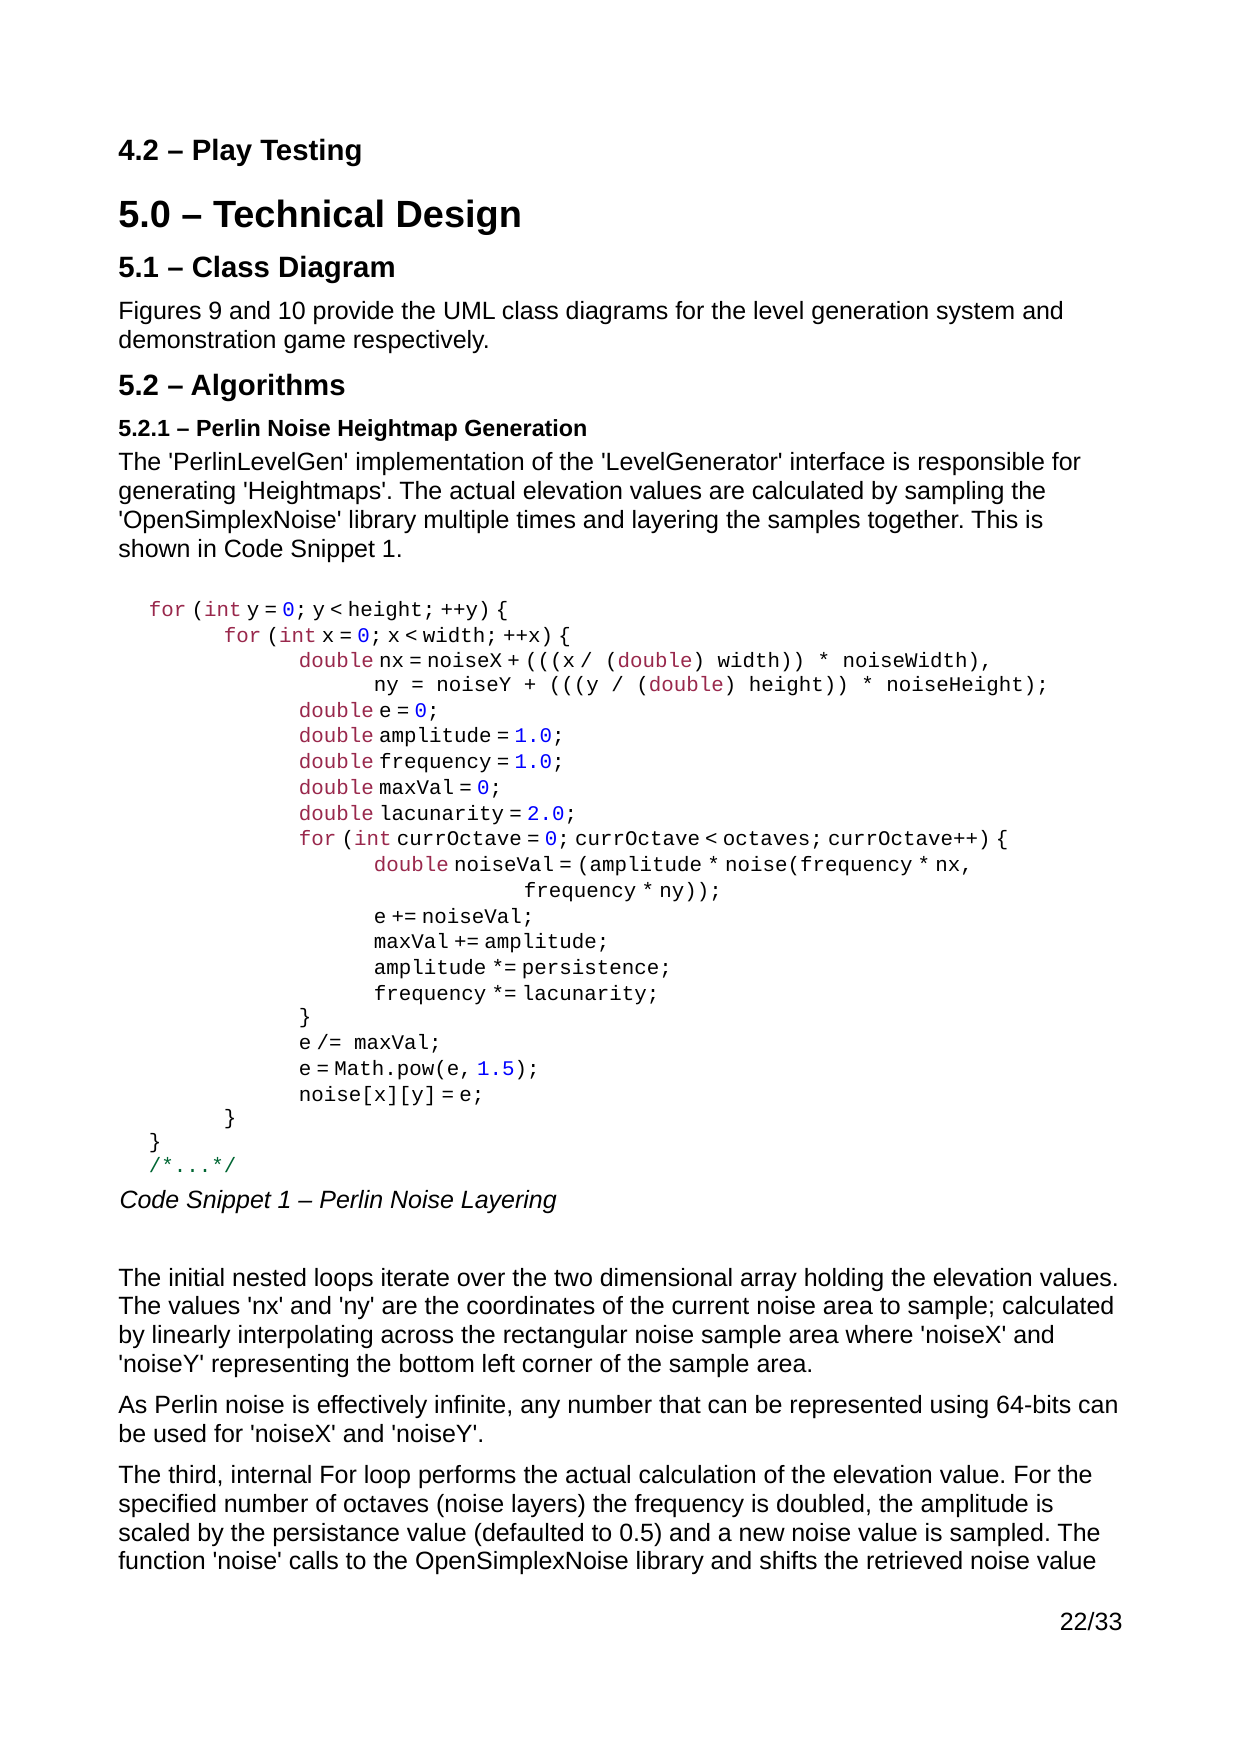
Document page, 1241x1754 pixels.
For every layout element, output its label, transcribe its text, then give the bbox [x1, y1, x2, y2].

text The 'PerlinLevelGen' implementation of the 'LevelGenerator' interface is responsible for generating 'Heightmaps'. The actual elevation values are calculated by sampling the 'OpenSimplexNoise' library multiple times and layering the samples together. This is shown in Code Snippet 1. [118, 447, 1122, 562]
subtitle 4.2 – Play Testing [118, 133, 1122, 166]
subtitle 5.2 – Algorithms [118, 368, 1122, 402]
subtitle 5.2.1 – Perlin Noise Heightmap Generation [118, 414, 1122, 441]
subtitle 5.0 – Technical Design [118, 191, 1122, 235]
text The third, internal For loop performs the actual calculation of the elevation value. For the specified number of octaves (noise layers) the frequency is doubled, the amplitude is scaled by the persistance value (defaulted to 0.5) and a new noise value is sampled. The function 'noise' calls to the OpenSimplexNoise library and shifts the retrieved noise value [118, 1460, 1122, 1575]
text The initial nested loops iterate over the two dimensional array holding the elevation values. The values 'nx' and 'ny' are the coordinates of the current noise area to sample; calculated by linearly interpolating across the rectangular noise sample area where 'noiseX' and 'noiseY' representing the bottom left corner of the sample area. [118, 1262, 1122, 1377]
text Code Snippet 1 – Perlin Noise Layering [119, 609, 1115, 1214]
subtitle 5.1 – Class Diagram [118, 250, 1122, 283]
text Figures 9 and 10 provide the UML class diagrams for the level generation system and demonstration game respectively. [118, 296, 1122, 353]
text As Perlin noise is effectively infinite, any number that can be represented using 64-bits can be used for 'noiseX' and 'noiseY'. [118, 1390, 1122, 1447]
